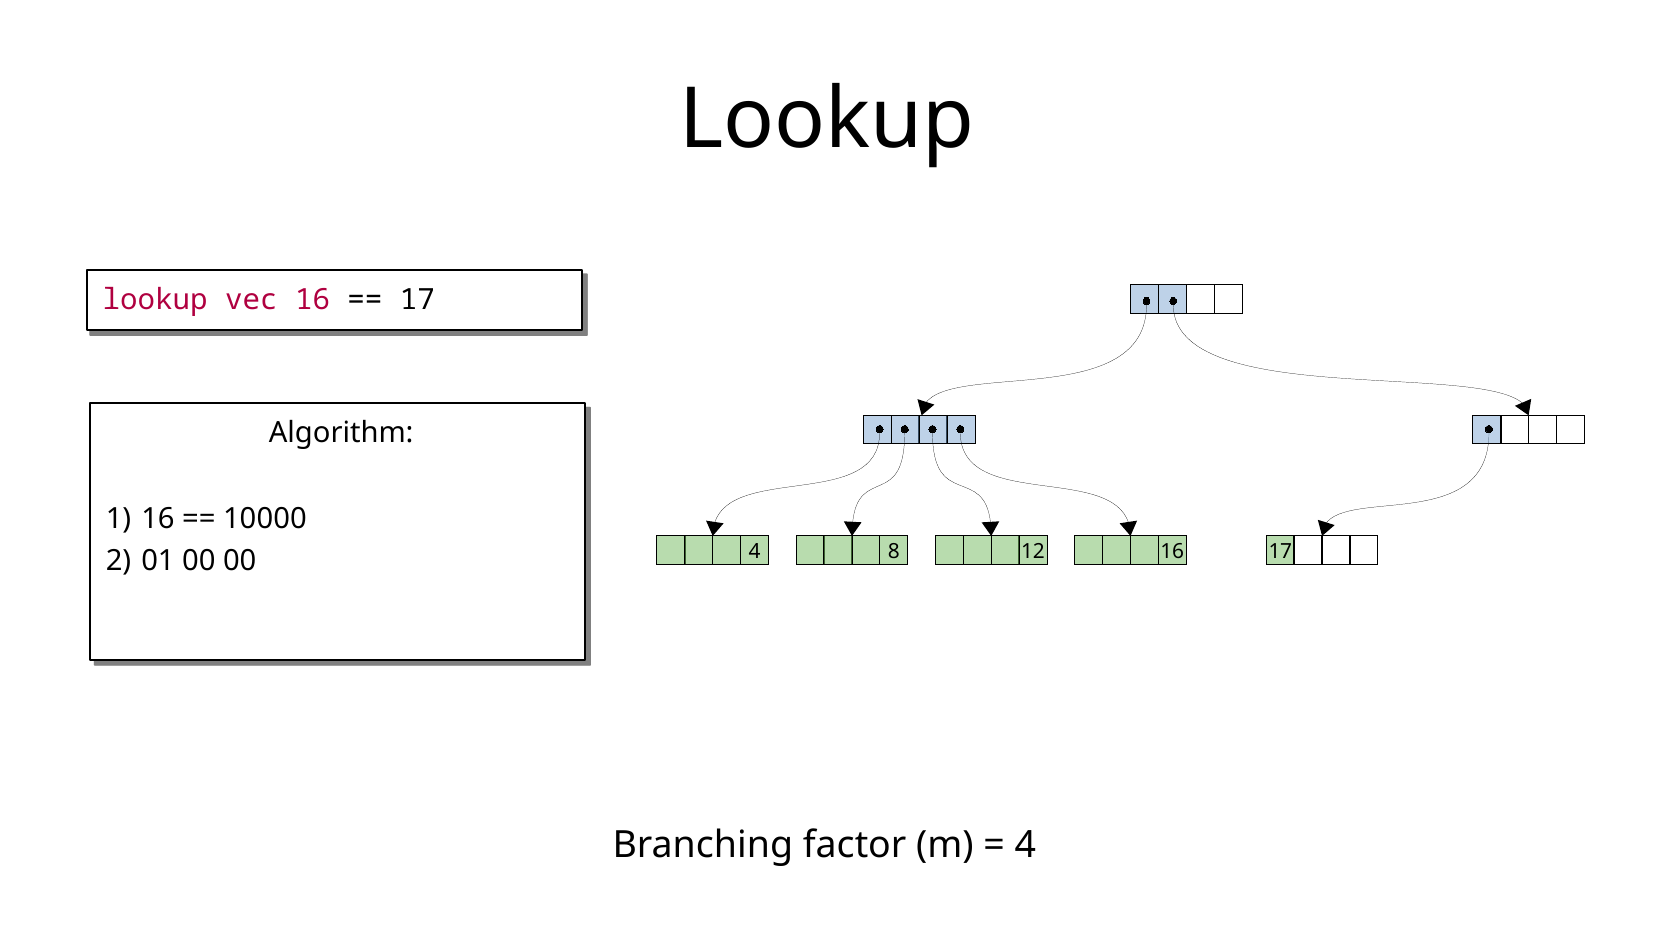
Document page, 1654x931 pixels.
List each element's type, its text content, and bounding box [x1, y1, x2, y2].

text_box [1472, 415, 1500, 444]
text_box Algorithm: 16 == 10000 01 00 00 [90, 402, 586, 661]
title Lookup [82, 37, 1571, 193]
text_box 8 [880, 535, 908, 565]
text_box [796, 535, 880, 565]
text_box 4 [741, 535, 769, 565]
text_box 16 [1159, 535, 1187, 565]
text_box [1074, 535, 1159, 565]
text_box [1130, 284, 1187, 314]
text_box Branching factor (m) = 4 [597, 810, 1057, 886]
text_box lookup vec 16 == 17 [86, 270, 582, 331]
text_box 12 [1020, 535, 1048, 565]
text_box [863, 415, 976, 444]
text_box 17 [1266, 535, 1293, 565]
text_box [935, 535, 1020, 565]
text_box [656, 535, 741, 565]
